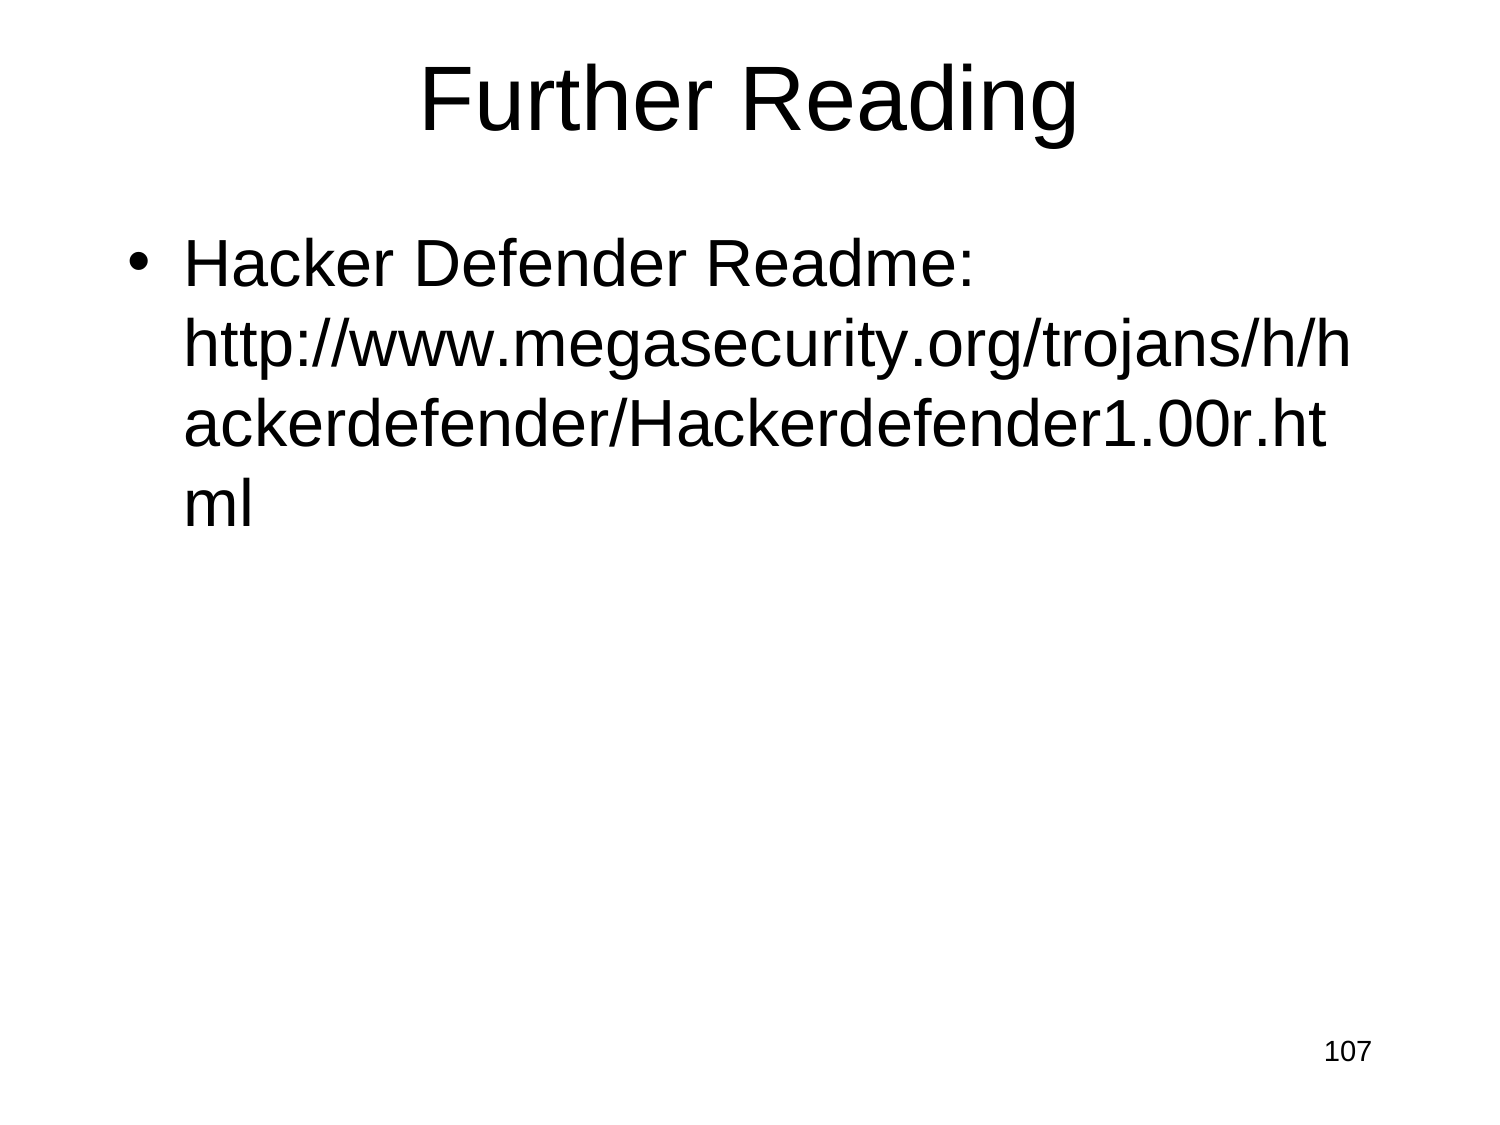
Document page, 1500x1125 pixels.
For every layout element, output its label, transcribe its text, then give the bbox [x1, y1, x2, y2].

text_box [1074, 1025, 1388, 1101]
list Hacker Defender Readme: http://www.megasecurity.org/trojans/h/hackerdefender/Hackerdefender1.00r.html [112, 212, 1388, 1000]
title Further Reading [0, 0, 1500, 188]
